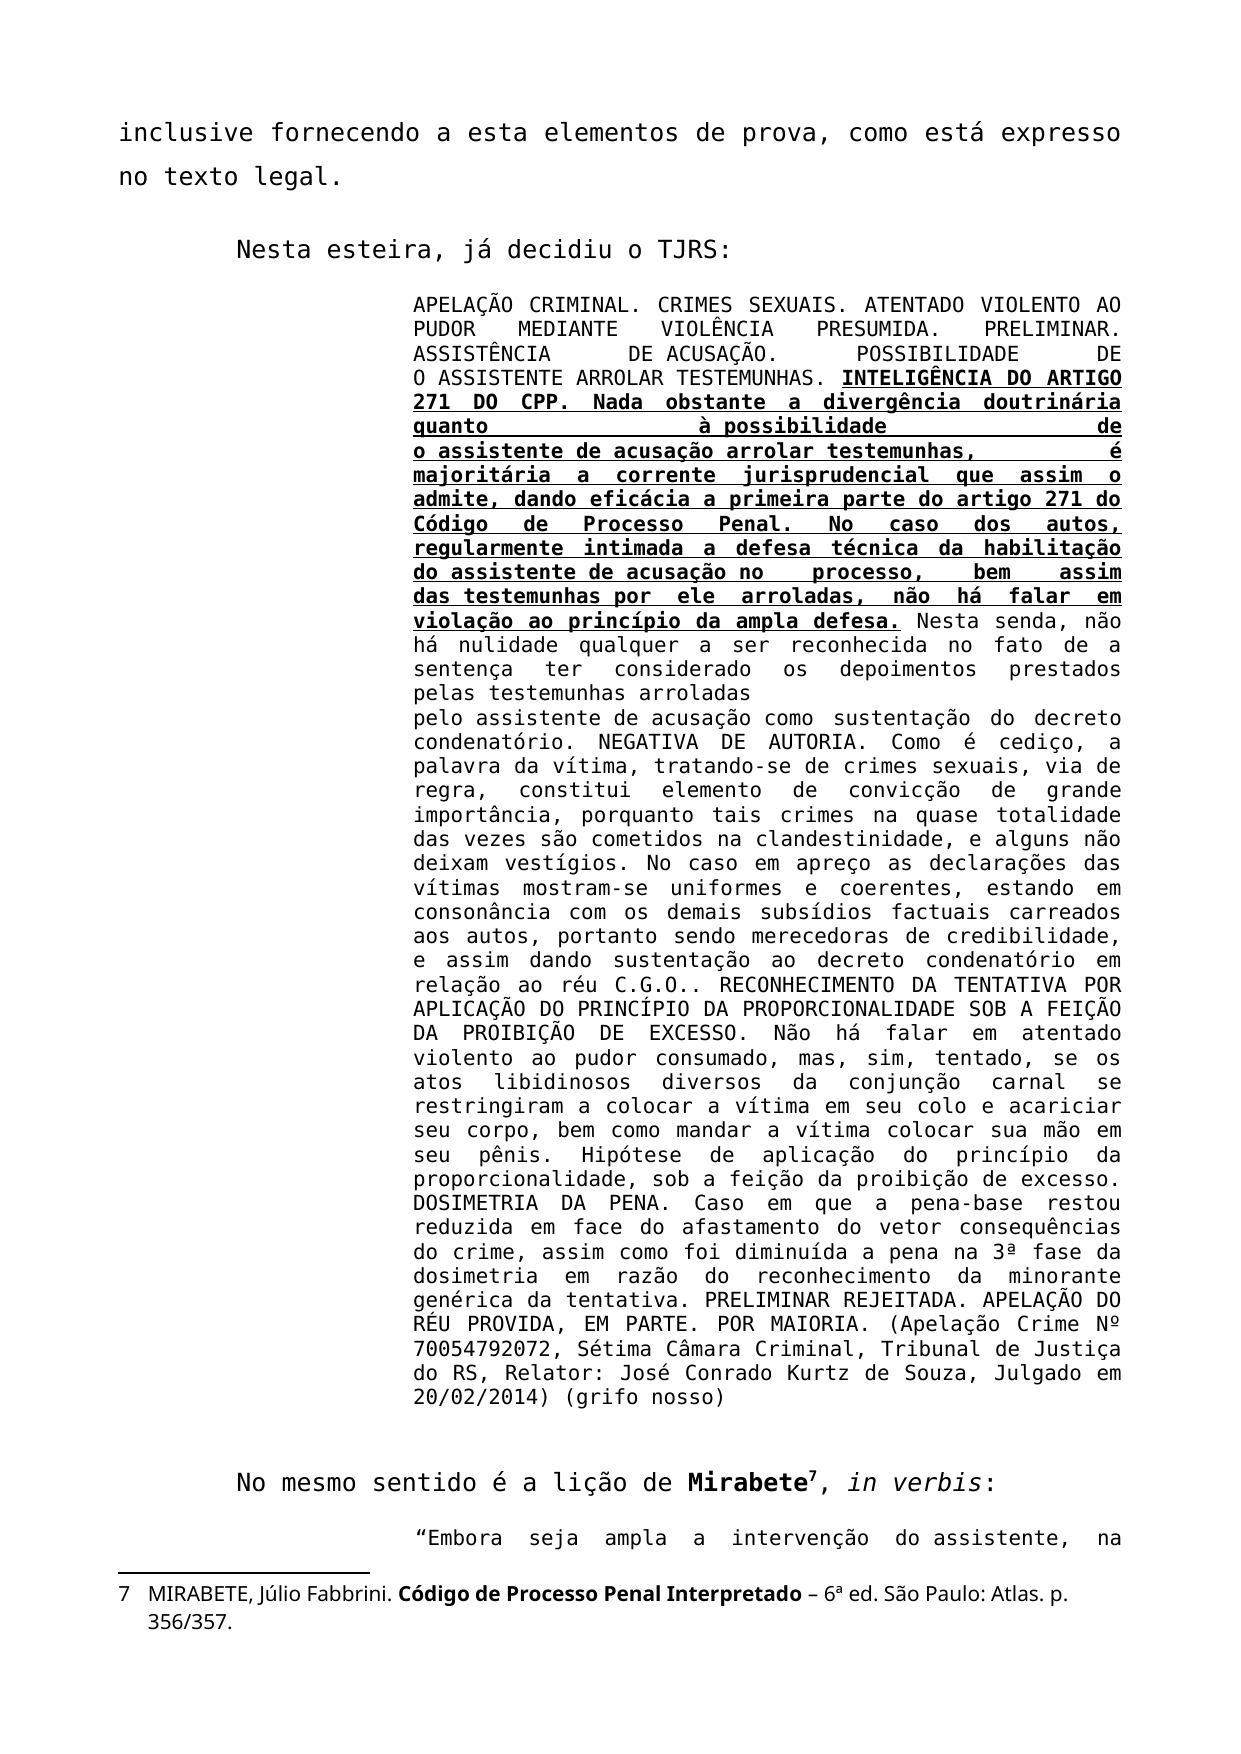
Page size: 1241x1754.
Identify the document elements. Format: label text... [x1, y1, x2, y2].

text No mesmo sentido é a lição de Mirabete, in verbis: [118, 1468, 1122, 1497]
text “Embora seja ampla a intervenção do assistente, na [415, 1526, 1122, 1551]
text Código de Processo Penal. No caso dos autos, [413, 509, 1122, 533]
text Nesta esteira, já decidiu o TJRS: [118, 235, 1122, 264]
text APELAÇÃO CRIMINAL. CRIMES SEXUAIS. ATENTADO VIOLENTO AO PUDOR MEDIANTE VIOLÊNCIA PRESUMIDA. PRELIMINAR. ASSISTÊNCIA DE ACUSAÇÃO. POSSIBILIDADE DE O ASSISTENTE ARROLAR TESTEMUNHAS. INTELIGÊNCIA DO ARTIGO 271 DO CPP. Nada obstante a divergência doutrinária [413, 293, 1122, 411]
text violação ao princípio da ampla defesa. Nesta senda, não há nulidade qualquer a ser reconhecida no fato de a sentença ter considerado os depoimentos prestados pelas testemunhas arroladas pelo assistente de acusação como sustentação do decreto condenatório. NEGATIVA DE AUTORIA. Como é cediço, a palavra da vítima, tratando-se de crimes sexuais, via de regra, constitui elemento de convicção de grande importância, porquanto tais crimes na quase totalidade das vezes são cometidos na clandestinidade, e alguns não deixam vestígios. No caso em apreço as declarações das vítimas mostram-se uniformes e coerentes, estando em consonância com os demais subsídios factuais carreados aos autos, portanto sendo merecedoras de credibilidade, e assim dando sustentação ao decreto condenatório em relação ao réu C.G.O.. RECONHECIMENTO DA TENTATIVA POR APLICAÇÃO DO PRINCÍPIO DA PROPORCIONALIDADE SOB A FEIÇÃO DA PROIBIÇÃO DE EXCESSO. Não há falar em atentado violento ao pudor consumado, mas, sim, tentado, se os atos libidinosos diversos da conjunção carnal se restringiram a colocar a vítima em seu colo e acariciar seu corpo, bem como mandar a vítima colocar sua mão em seu pênis. Hipótese de aplicação do princípio da proporcionalidade, sob a feição da proibição de excesso. DOSIMETRIA DA PENA. Caso em que a pena-base restou reduzida em face do afastamento do vetor consequências do crime, assim como foi diminuída a pena na 3ª fase da dosimetria em razão do reconhecimento da minorante genérica da tentativa. PRELIMINAR REJEITADA. APELAÇÃO DO RÉU PROVIDA, EM PARTE. POR MAIORIA. (Apelação Crime Nº 70054792072, Sétima Câmara Criminal, Tribunal de Justiça do RS, Relator: José Conrado Kurtz de Souza, Julgado em 20/02/2014) (grifo nosso) [413, 606, 1122, 1409]
text majoritária a corrente jurisprudencial que assim o [413, 461, 1122, 484]
text o assistente de acusação arrolar testemunhas, é [413, 437, 1122, 460]
text das testemunhas por ele arroladas, não há falar em [413, 582, 1122, 605]
text quanto à possibilidade de [413, 412, 1122, 435]
text regularmente intimada a defesa técnica da habilitação [413, 534, 1122, 557]
text do assistente de acusação no processo, bem assim [413, 558, 1122, 581]
text MIRABETE, Júlio Fabbrini. Código de Processo Penal Interpretado – 6ª ed. São Paulo: Atlas. p. 356/357. [118, 1579, 1122, 1636]
text admite, dando eficácia a primeira parte do artigo 271 do [413, 485, 1122, 508]
text inclusive fornecendo a esta elementos de prova, como está expresso no texto legal. [118, 118, 1122, 191]
